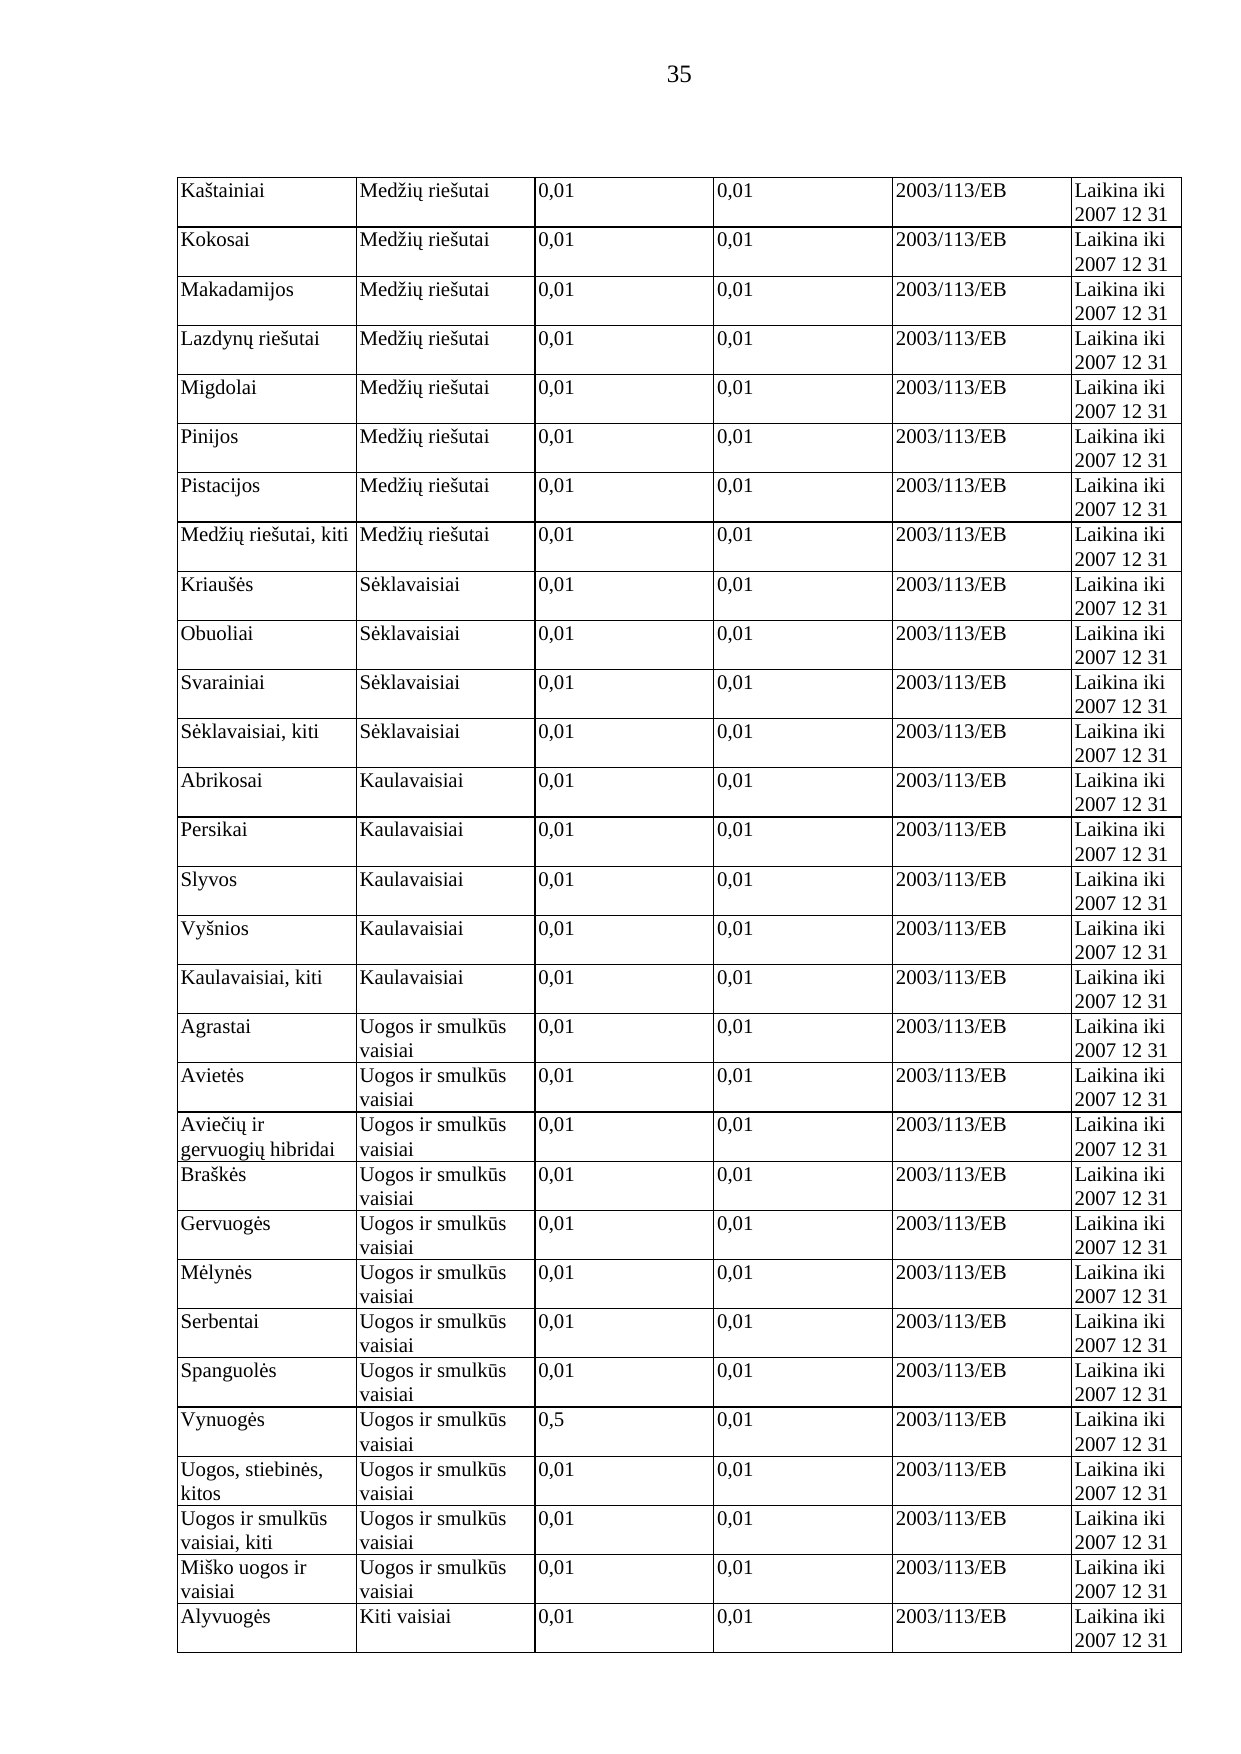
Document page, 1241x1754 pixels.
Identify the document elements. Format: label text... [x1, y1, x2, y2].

table_cell 0,01 [714, 1358, 892, 1406]
table_cell Medžių riešutai [357, 326, 534, 374]
table_cell Kaulavaisiai [357, 818, 534, 866]
table_cell Laikina iki 2007 12 31 [1072, 1014, 1181, 1062]
table_cell 0,01 [536, 1457, 713, 1505]
table_cell 0,01 [714, 1506, 892, 1554]
table_cell Agrastai [178, 1014, 356, 1062]
table_cell Kaulavaisiai [357, 867, 534, 915]
table_cell Mėlynės [178, 1260, 356, 1308]
table_cell 2003/113/EB [893, 1211, 1071, 1259]
table_cell Obuoliai [178, 621, 356, 669]
table_cell 2003/113/EB [893, 1408, 1071, 1456]
table_cell Laikina iki 2007 12 31 [1072, 1408, 1181, 1456]
table_cell 2003/113/EB [893, 621, 1071, 669]
table_cell Uogos ir smulkūs vaisiai [357, 1162, 534, 1210]
table_cell Abrikosai [178, 768, 356, 816]
table_cell 2003/113/EB [893, 523, 1071, 571]
table_cell Laikina iki 2007 12 31 [1072, 818, 1181, 866]
table_cell 0,01 [714, 1063, 892, 1111]
table_cell 0,01 [714, 1211, 892, 1259]
table_cell Medžių riešutai [357, 228, 534, 276]
table_cell Uogos, stiebinės, kitos [178, 1457, 356, 1505]
table_cell 0,01 [536, 1014, 713, 1062]
table_cell Medžių riešutai [357, 424, 534, 472]
table_cell Lazdynų riešutai [178, 326, 356, 374]
table_cell 2003/113/EB [893, 1457, 1071, 1505]
table_cell 0,01 [714, 965, 892, 1013]
table_cell 0,01 [714, 916, 892, 964]
table_cell 0,01 [536, 1358, 713, 1406]
table_cell 0,01 [536, 1604, 713, 1652]
table_cell 2003/113/EB [893, 424, 1071, 472]
table_cell Migdolai [178, 375, 356, 423]
table_cell Laikina iki 2007 12 31 [1072, 1358, 1181, 1406]
table_cell 0,01 [536, 1063, 713, 1111]
table_cell Medžių riešutai [357, 375, 534, 423]
table_cell Laikina iki 2007 12 31 [1072, 670, 1181, 718]
table_cell Uogos ir smulkūs vaisiai, kiti [178, 1506, 356, 1554]
table_cell Avietės [178, 1063, 356, 1111]
table_cell Laikina iki 2007 12 31 [1072, 375, 1181, 423]
table_cell Laikina iki 2007 12 31 [1072, 1309, 1181, 1357]
table_cell 2003/113/EB [893, 572, 1071, 620]
table_cell Sėklavaisiai [357, 621, 534, 669]
table_cell 2003/113/EB [893, 818, 1071, 866]
table_cell 0,01 [536, 965, 713, 1013]
table_cell 0,01 [714, 228, 892, 276]
table_cell 2003/113/EB [893, 277, 1071, 325]
table_cell 2003/113/EB [893, 375, 1071, 423]
table_cell Uogos ir smulkūs vaisiai [357, 1457, 534, 1505]
table_cell Vyšnios [178, 916, 356, 964]
table_cell 0,01 [536, 1555, 713, 1603]
table_cell 0,01 [714, 178, 892, 226]
table_cell 0,01 [714, 277, 892, 325]
table_cell 0,01 [714, 670, 892, 718]
table_cell 0,01 [714, 1162, 892, 1210]
table_cell Laikina iki 2007 12 31 [1072, 965, 1181, 1013]
table_cell Kaulavaisiai [357, 965, 534, 1013]
table_cell 0,01 [536, 867, 713, 915]
table_cell 0,01 [714, 1408, 892, 1456]
table_cell 0,01 [536, 424, 713, 472]
table_cell 2003/113/EB [893, 1162, 1071, 1210]
table_cell Laikina iki 2007 12 31 [1072, 523, 1181, 571]
table_cell 0,01 [536, 1260, 713, 1308]
table_cell Alyvuogės [178, 1604, 356, 1652]
table_cell Uogos ir smulkūs vaisiai [357, 1260, 534, 1308]
table_cell 2003/113/EB [893, 1260, 1071, 1308]
table_cell 0,01 [536, 277, 713, 325]
table_cell 2003/113/EB [893, 670, 1071, 718]
table_cell Makadamijos [178, 277, 356, 325]
table_cell Laikina iki 2007 12 31 [1072, 1162, 1181, 1210]
table_cell 0,01 [536, 228, 713, 276]
table_cell 0,01 [536, 178, 713, 226]
table_cell 2003/113/EB [893, 1506, 1071, 1554]
table_cell Braškės [178, 1162, 356, 1210]
table_cell Serbentai [178, 1309, 356, 1357]
table_cell Medžių riešutai [357, 473, 534, 521]
table_cell 0,01 [536, 818, 713, 866]
table_cell Laikina iki 2007 12 31 [1072, 1113, 1181, 1161]
table_cell 0,01 [714, 768, 892, 816]
table_cell Laikina iki 2007 12 31 [1072, 326, 1181, 374]
table_cell 2003/113/EB [893, 719, 1071, 767]
table_cell Medžių riešutai [357, 523, 534, 571]
table_cell 0,01 [714, 424, 892, 472]
table_cell Laikina iki 2007 12 31 [1072, 1604, 1181, 1652]
table_cell 2003/113/EB [893, 326, 1071, 374]
table_cell Uogos ir smulkūs vaisiai [357, 1063, 534, 1111]
table_cell Sėklavaisiai [357, 572, 534, 620]
table_cell Laikina iki 2007 12 31 [1072, 228, 1181, 276]
table_cell Laikina iki 2007 12 31 [1072, 1211, 1181, 1259]
table_cell Sėklavaisiai, kiti [178, 719, 356, 767]
table_cell 0,01 [714, 1113, 892, 1161]
table_cell 0,01 [714, 375, 892, 423]
table_cell 0,01 [536, 1113, 713, 1161]
table_cell Sėklavaisiai [357, 670, 534, 718]
table_cell Laikina iki 2007 12 31 [1072, 1457, 1181, 1505]
table_cell Kiti vaisiai [357, 1604, 534, 1652]
table_cell Vynuogės [178, 1408, 356, 1456]
table_cell Laikina iki 2007 12 31 [1072, 473, 1181, 521]
table_cell Kaulavaisiai, kiti [178, 965, 356, 1013]
table_cell Laikina iki 2007 12 31 [1072, 1555, 1181, 1603]
table_cell 2003/113/EB [893, 1309, 1071, 1357]
table_cell 2003/113/EB [893, 1113, 1071, 1161]
table_cell Uogos ir smulkūs vaisiai [357, 1408, 534, 1456]
table_cell Miško uogos ir vaisiai [178, 1555, 356, 1603]
table_cell 2003/113/EB [893, 1604, 1071, 1652]
table_cell Kriaušės [178, 572, 356, 620]
table_cell Uogos ir smulkūs vaisiai [357, 1113, 534, 1161]
table_cell Laikina iki 2007 12 31 [1072, 1063, 1181, 1111]
table_cell 0,01 [536, 768, 713, 816]
table_cell Laikina iki 2007 12 31 [1072, 178, 1181, 226]
table_cell 2003/113/EB [893, 965, 1071, 1013]
table_cell Kokosai [178, 228, 356, 276]
table_cell Uogos ir smulkūs vaisiai [357, 1211, 534, 1259]
table_cell Uogos ir smulkūs vaisiai [357, 1014, 534, 1062]
table_cell 0,01 [536, 572, 713, 620]
table_cell Uogos ir smulkūs vaisiai [357, 1358, 534, 1406]
table_cell 0,01 [714, 1604, 892, 1652]
table_cell 0,01 [714, 867, 892, 915]
table_cell 0,01 [714, 1260, 892, 1308]
table_cell 0,01 [536, 375, 713, 423]
table_cell 2003/113/EB [893, 1358, 1071, 1406]
table_cell 0,01 [536, 523, 713, 571]
table_cell Aviečių ir gervuogių hibridai [178, 1113, 356, 1161]
table_cell 0,01 [536, 621, 713, 669]
table_cell Laikina iki 2007 12 31 [1072, 572, 1181, 620]
table_cell 2003/113/EB [893, 867, 1071, 915]
table_cell 0,01 [536, 1309, 713, 1357]
table_cell 0,01 [714, 621, 892, 669]
table_cell 0,01 [536, 326, 713, 374]
table_cell 0,01 [714, 719, 892, 767]
table_cell 0,01 [714, 1555, 892, 1603]
table_cell Uogos ir smulkūs vaisiai [357, 1555, 534, 1603]
table_cell 0,01 [536, 916, 713, 964]
table_cell 0,01 [714, 818, 892, 866]
table_cell Spanguolės [178, 1358, 356, 1406]
table_cell 0,01 [536, 1162, 713, 1210]
table_cell Laikina iki 2007 12 31 [1072, 867, 1181, 915]
table_cell 0,5 [536, 1408, 713, 1456]
table_cell Kaulavaisiai [357, 916, 534, 964]
table_cell Laikina iki 2007 12 31 [1072, 1506, 1181, 1554]
table_cell 2003/113/EB [893, 1555, 1071, 1603]
table_cell 2003/113/EB [893, 228, 1071, 276]
table_cell 0,01 [536, 1506, 713, 1554]
table_cell 0,01 [536, 670, 713, 718]
table_cell 2003/113/EB [893, 1063, 1071, 1111]
table_cell 2003/113/EB [893, 178, 1071, 226]
table_cell Laikina iki 2007 12 31 [1072, 1260, 1181, 1308]
table_cell Gervuogės [178, 1211, 356, 1259]
table_cell Pinijos [178, 424, 356, 472]
table_cell 0,01 [714, 1457, 892, 1505]
table_cell Medžių riešutai, kiti [178, 523, 356, 571]
table_cell Kaštainiai [178, 178, 356, 226]
table_cell Medžių riešutai [357, 178, 534, 226]
table_cell 2003/113/EB [893, 916, 1071, 964]
table_cell Kaulavaisiai [357, 768, 534, 816]
table_cell Uogos ir smulkūs vaisiai [357, 1309, 534, 1357]
table_cell Sėklavaisiai [357, 719, 534, 767]
table_cell Pistacijos [178, 473, 356, 521]
table_cell 0,01 [536, 1211, 713, 1259]
table_cell 0,01 [714, 572, 892, 620]
table_cell Medžių riešutai [357, 277, 534, 325]
table_cell Svarainiai [178, 670, 356, 718]
table_cell 2003/113/EB [893, 473, 1071, 521]
table_cell Slyvos [178, 867, 356, 915]
table_cell 0,01 [536, 473, 713, 521]
table_cell Laikina iki 2007 12 31 [1072, 768, 1181, 816]
table_cell Uogos ir smulkūs vaisiai [357, 1506, 534, 1554]
table_cell 0,01 [714, 1309, 892, 1357]
table_cell 0,01 [714, 326, 892, 374]
table_cell 0,01 [714, 1014, 892, 1062]
table_cell Laikina iki 2007 12 31 [1072, 719, 1181, 767]
table_cell 0,01 [536, 719, 713, 767]
table_cell Persikai [178, 818, 356, 866]
table_cell Laikina iki 2007 12 31 [1072, 621, 1181, 669]
table_cell 2003/113/EB [893, 1014, 1071, 1062]
table_cell Laikina iki 2007 12 31 [1072, 277, 1181, 325]
table_cell 2003/113/EB [893, 768, 1071, 816]
table_cell Laikina iki 2007 12 31 [1072, 424, 1181, 472]
table_cell 0,01 [714, 523, 892, 571]
table_cell 0,01 [714, 473, 892, 521]
table_cell Laikina iki 2007 12 31 [1072, 916, 1181, 964]
